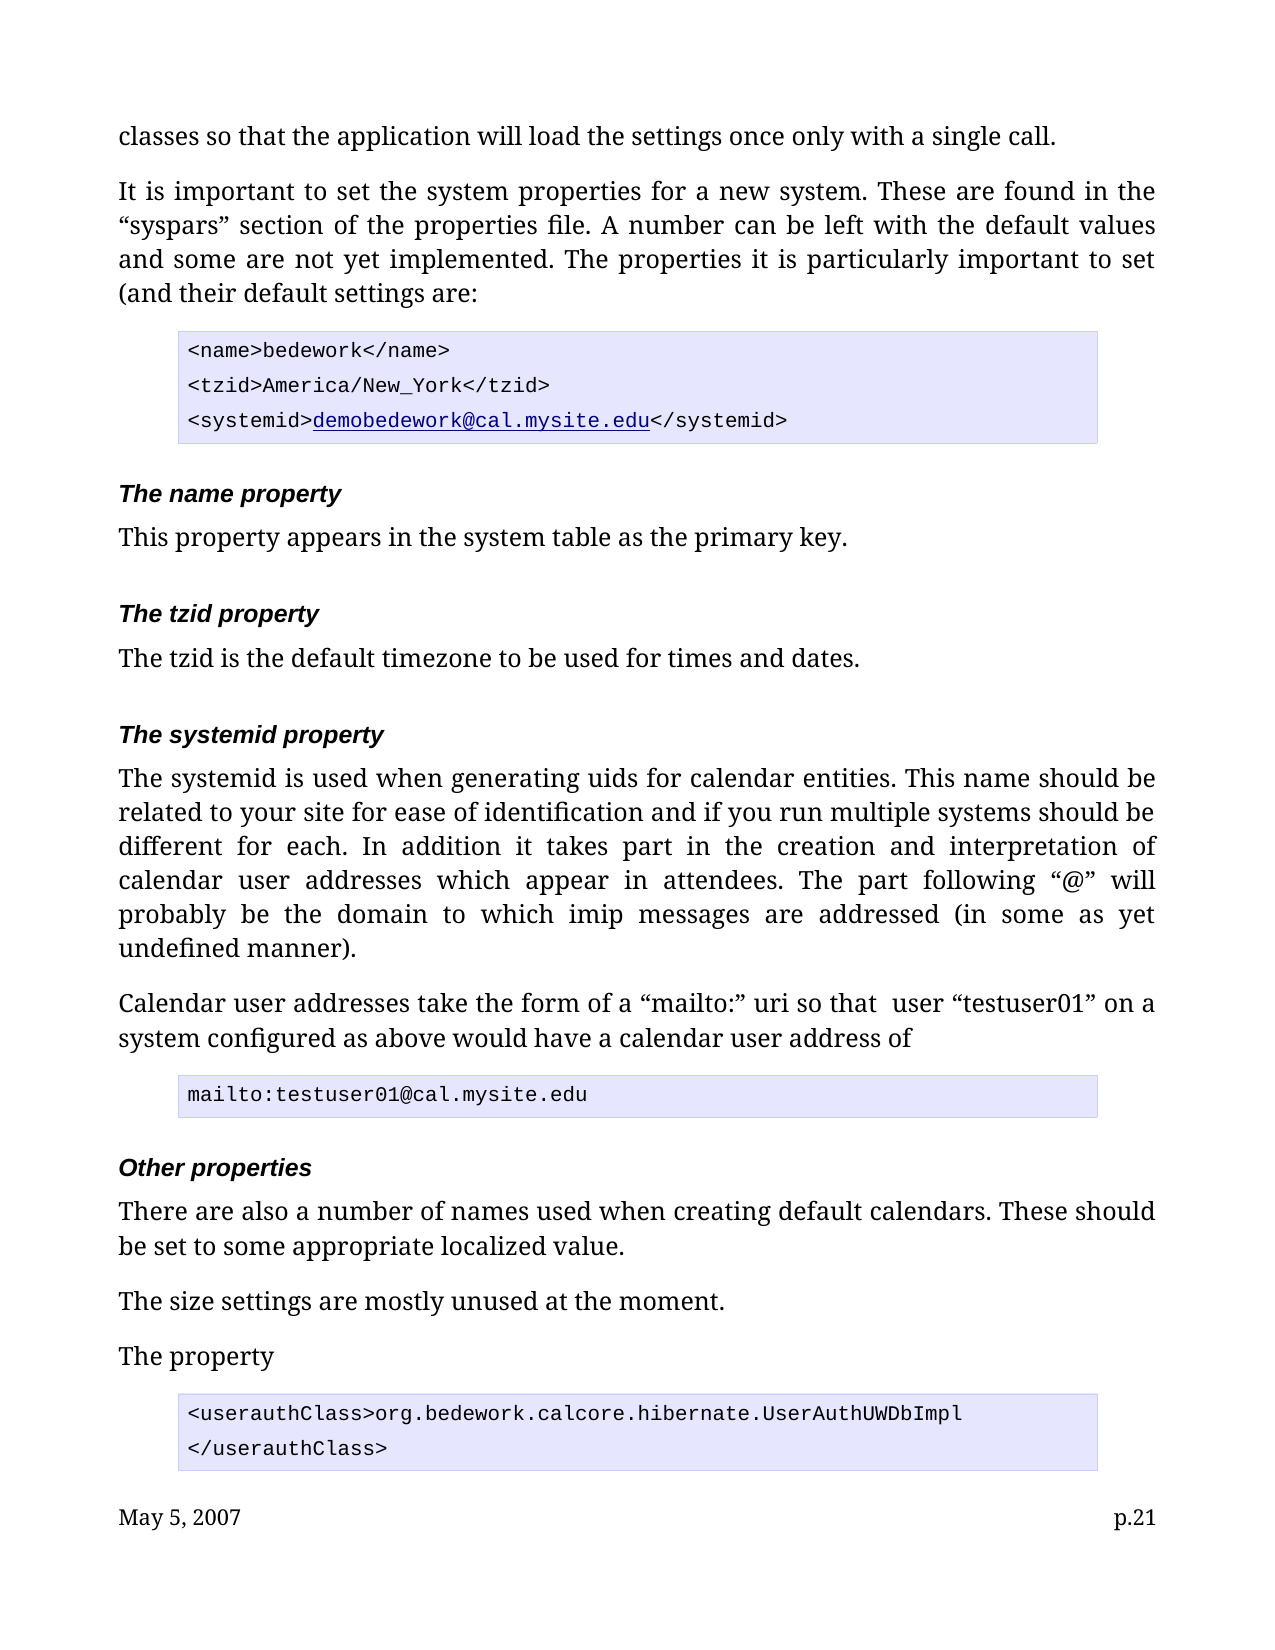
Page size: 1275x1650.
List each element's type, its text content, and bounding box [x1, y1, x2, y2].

text mailto:testuser01@cal.mysite.edu [179, 1076, 1097, 1117]
text <systemid>demobedework@cal.mysite.edu</systemid> [179, 401, 1097, 443]
text It is important to set the system properties for a new system. These are found in the “syspars” section of the properties file. A number can be left with the default values and some are not yet implemented. The properties it is particularly important to set (and their default settings are: [118, 173, 1157, 309]
subtitle The name property [118, 480, 1157, 508]
subtitle The systemid property [118, 721, 1157, 748]
subtitle The tzid property [118, 600, 1157, 628]
text The systemid is used when generating uids for calendar entities. This name should be related to your site for ease of identification and if you run multiple systems should be different for each. In addition it takes part in the creation and interpretation of calendar user addresses which appear in attendees. The part following “@” will probably be the domain to which imip messages are addressed (in some as yet undefined manner). [118, 761, 1157, 965]
text <userauthClass>org.bedework.calcore.hibernate.UserAuthUWDbImpl [179, 1395, 1097, 1426]
text classes so that the application will load the settings once only with a single call. [118, 118, 1157, 152]
text This property appears in the system table as the primary key. [118, 520, 1157, 554]
text <tzid>America/New_York</tzid> [179, 366, 1097, 399]
text There are also a number of names used when creating default calendars. These should be set to some appropriate localized value. [118, 1194, 1157, 1262]
text Calendar user addresses take the form of a “mailto:” uri so that user “testuser01” on a system configured as above would have a calendar user address of [118, 986, 1157, 1054]
text The tzid is the default timezone to be used for times and dates. [118, 640, 1157, 674]
text <name>bedework</name> [179, 332, 1097, 363]
text The size settings are mostly unused at the moment. [118, 1283, 1157, 1317]
subtitle Other properties [118, 1154, 1157, 1182]
text </userauthClass> [179, 1429, 1097, 1470]
text The property [118, 1338, 1157, 1372]
